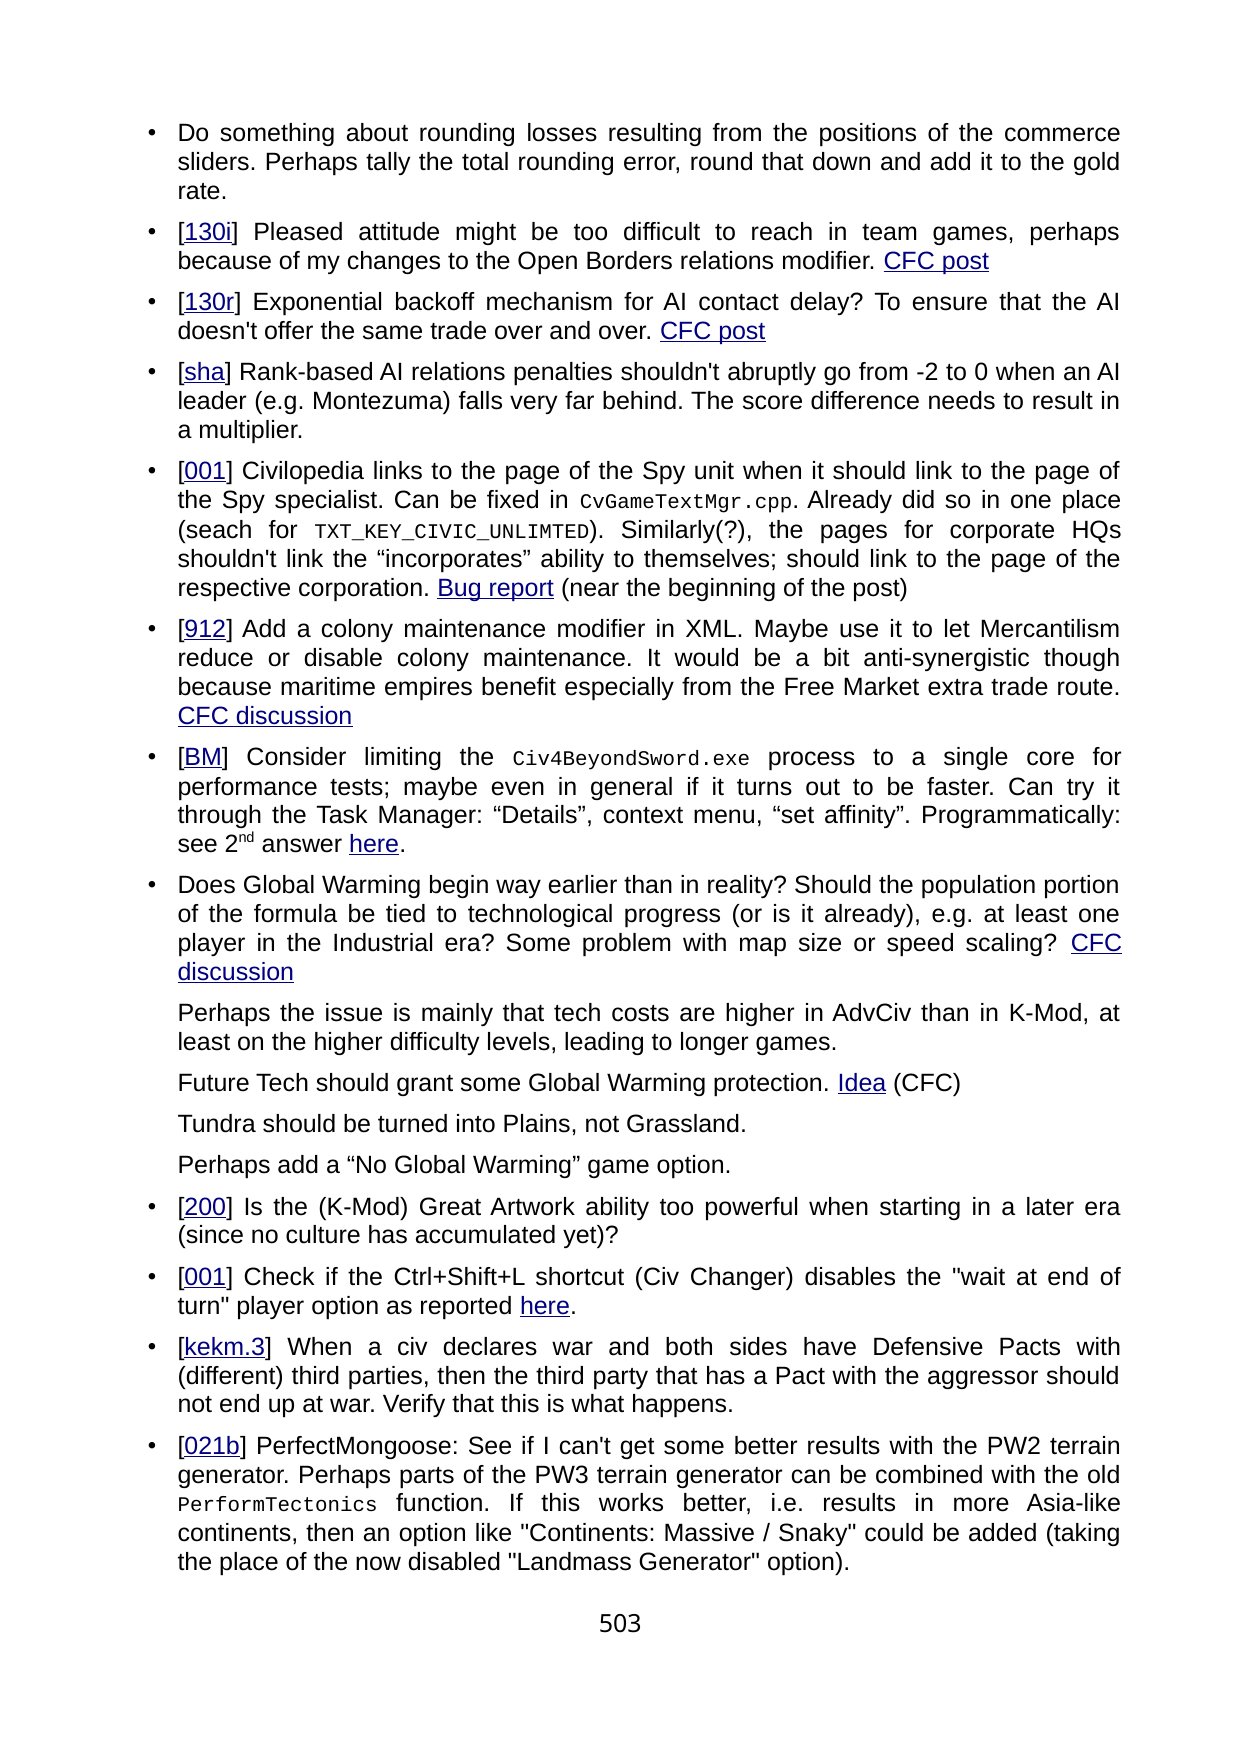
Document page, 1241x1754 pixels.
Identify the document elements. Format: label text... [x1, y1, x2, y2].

list Does Global Warming begin way earlier than in reality? Should the population portion of the formula be tied to technological progress (or is it already), e.g. at least one player in the Industrial era? Some problem with map size or speed scaling? CFC discussion [148, 870, 1122, 985]
list [130i] Pleased attitude might be too difficult to reach in team games, perhaps because of my changes to the Open Borders relations modifier. CFC post [148, 217, 1122, 274]
list [kekm.3] When a civ declares war and both sides have Defensive Pacts with (different) third parties, then the third party that has a Pact with the aggressor should not end up at war. Verify that this is what happens. [148, 1332, 1122, 1418]
list [130r] Exponential backoff mechanism for AI contact delay? To ensure that the AI doesn't offer the same trade over and over. CFC post [148, 287, 1122, 345]
list [BM] Consider limiting the Civ4BeyondSword.exe process to a single core for performance tests; maybe even in general if it turns out to be faster. Can try it through the Task Manager: “Details”, context menu, “set affinity”. Programmatically: see 2nd answer here. [148, 742, 1122, 858]
list Future Tech should grant some Global Warming protection. Idea (CFC) [148, 1068, 1122, 1097]
list Perhaps the issue is mainly that tech costs are higher in AdvCiv than in K-Mod, at least on the higher difficulty levels, leading to longer games. [148, 998, 1122, 1055]
list [001] Civilopedia links to the page of the Spy unit when it should link to the page of the Spy specialist. Can be fixed in CvGameTextMgr.cpp. Already did so in one place (seach for TXT_KEY_CIVIC_UNLIMTED). Similarly(?), the pages for corporate HQs shouldn't link the “incorporates” ability to themselves; should link to the page of the respective corporation. Bug report (near the beginning of the post) [148, 456, 1122, 602]
list [sha] Rank-based AI relations penalties shouldn't abruptly go from -2 to 0 when an AI leader (e.g. Montezuma) falls very far behind. The score difference needs to result in a multiplier. [148, 357, 1122, 443]
list Tundra should be turned into Plains, not Grassland. [148, 1109, 1122, 1138]
list [912] Add a colony maintenance modifier in XML. Maybe use it to let Mercantilism reduce or disable colony maintenance. It would be a bit anti-synergistic though because maritime empires benefit especially from the Free Market extra trade route. CFC discussion [148, 614, 1122, 729]
list Perhaps add a “No Global Warming” game option. [148, 1150, 1122, 1179]
list [200] Is the (K-Mod) Great Artwork ability too powerful when starting in a later era (since no culture has accumulated yet)? [148, 1192, 1122, 1249]
list [021b] PerfectMongoose: See if I can't get some better results with the PW2 terrain generator. Perhaps parts of the PW3 terrain generator can be combined with the old PerformTectonics function. If this works better, i.e. results in more Asia-like continents, then an option like "Continents: Massive / Snaky" could be added (taking the place of the now disabled "Landmass Generator" option). [148, 1431, 1122, 1576]
list Do something about rounding losses resulting from the positions of the commerce sliders. Perhaps tally the total rounding error, round that down and add it to the gold rate. [148, 118, 1122, 204]
list [001] Check if the Ctrl+Shift+L shortcut (Civ Changer) disables the "wait at end of turn" player option as reported here. [148, 1262, 1122, 1319]
